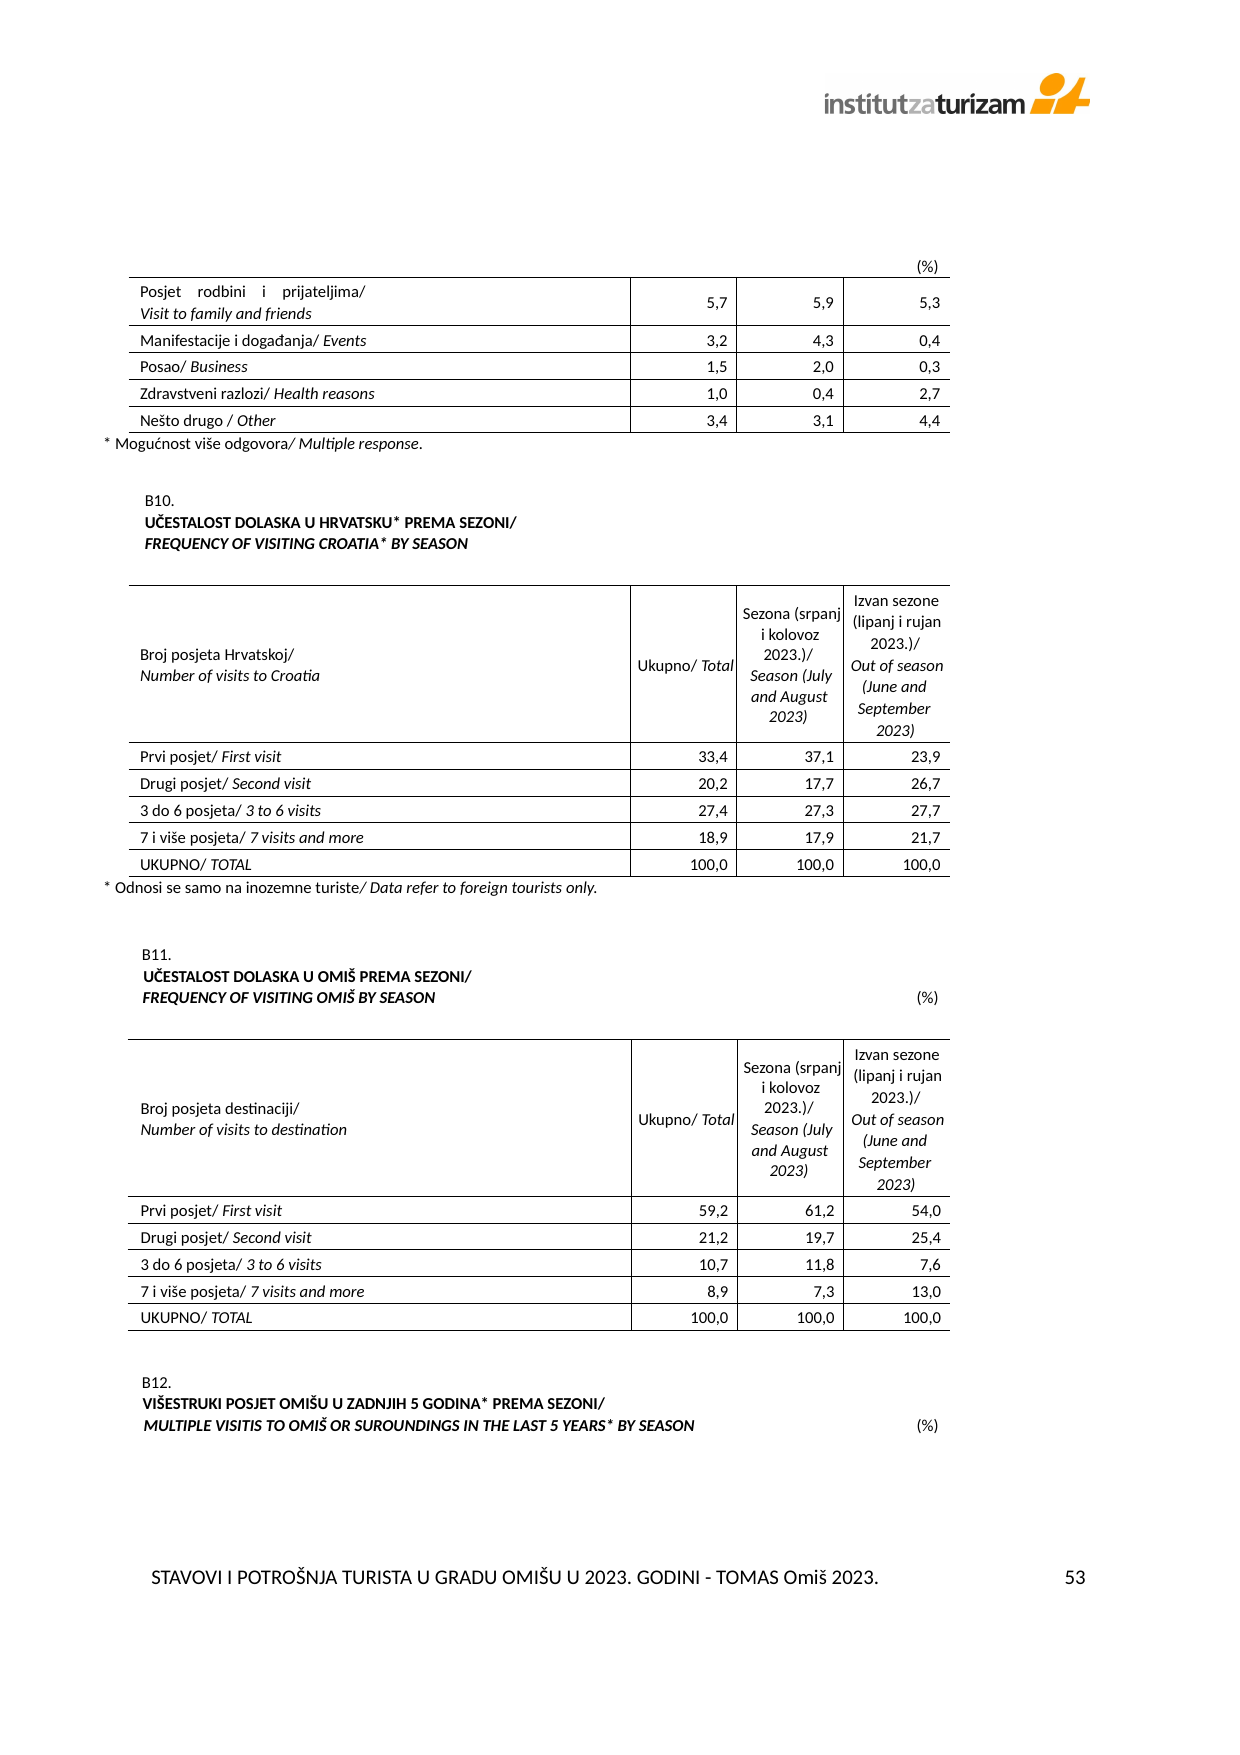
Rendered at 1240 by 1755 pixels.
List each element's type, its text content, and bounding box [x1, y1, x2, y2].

table_cell 7 i više posjeta/ 7 visits and more [128, 1277, 631, 1303]
table_cell 7 i više posjeta/ 7 visits and more [129, 823, 630, 849]
table_header [125, 1437, 953, 1562]
table_cell 25,4 [844, 1224, 950, 1249]
table_cell Drugi posjet/ Second visit [129, 770, 630, 796]
table_cell 3,1 [737, 407, 843, 432]
table_header [125, 277, 129, 433]
list Mogućnost više odgovora/ Multiple response. [103, 433, 942, 454]
table_header Izvan sezone (lipanj i rujan 2023.)/ Out of season (June and September 2023) [844, 1040, 950, 1196]
table_cell 27,3 [737, 797, 843, 822]
table_cell Zdravstveni razlozi/ Health reasons [129, 380, 630, 406]
table_cell 5,3 [844, 278, 950, 325]
table_cell 0,4 [844, 326, 950, 352]
table_cell 0,3 [844, 353, 950, 379]
table_cell Prvi posjet/ First visit [129, 743, 630, 769]
table_cell 1,0 [631, 380, 736, 406]
text UČESTALOST DOLASKA U HRVATSKU* PREMA SEZONI/ [144, 512, 942, 532]
table_cell 59,2 [632, 1197, 737, 1223]
table_header Sezona (srpanj i kolovoz 2023.)/ Season (July and August 2023) [737, 586, 843, 742]
table_cell 100,0 [631, 850, 736, 876]
table_cell 2,7 [844, 380, 950, 406]
table_cell 19,7 [738, 1224, 843, 1249]
text B10. [144, 491, 942, 511]
table_cell 7,3 [738, 1277, 843, 1303]
table_cell 7,6 [844, 1250, 950, 1276]
table_cell 54,0 [844, 1197, 950, 1223]
table_cell Drugi posjet/ Second visit [128, 1224, 631, 1249]
table_header Broj posjeta Hrvatskoj/ Number of visits to Croatia [129, 586, 630, 742]
table_cell 20,2 [631, 770, 736, 796]
table_cell 100,0 [844, 1304, 950, 1330]
text B12. [97, 1372, 942, 1393]
table_cell 17,9 [737, 823, 843, 849]
text FREQUENCY OF VISITING OMIŠ BY SEASON (%) [97, 987, 942, 1008]
table_cell 3 do 6 posjeta/ 3 to 6 visits [128, 1250, 631, 1276]
table_cell 27,7 [844, 797, 950, 822]
table_header Ukupno/ Total [631, 586, 736, 742]
table_cell 13,0 [844, 1277, 950, 1303]
table_cell 11,8 [738, 1250, 843, 1276]
table_header Ukupno/ Total [632, 1040, 737, 1196]
table_cell 18,9 [631, 823, 736, 849]
table_header [108, 277, 124, 433]
text B11. [97, 944, 942, 965]
table_cell UKUPNO/ TOTAL [128, 1304, 631, 1330]
table_header [125, 1009, 953, 1331]
table_cell 8,9 [632, 1277, 737, 1303]
text MULTIPLE VISITIS TO OMIŠ OR SUROUNDINGS IN THE LAST 5 YEARS* BY SEASON (%) [97, 1415, 942, 1436]
table_cell 5,7 [631, 278, 736, 325]
table_cell UKUPNO/ TOTAL [129, 850, 630, 876]
table_cell 3,2 [631, 326, 736, 352]
table_header [125, 555, 953, 877]
table_cell 17,7 [737, 770, 843, 796]
text VIŠESTRUKI POSJET OMIŠU U ZADNJIH 5 GODINA* PREMA SEZONI/ [97, 1394, 942, 1414]
table_cell Prvi posjet/ First visit [128, 1197, 631, 1223]
table_cell 100,0 [632, 1304, 737, 1330]
table_cell 21,7 [844, 823, 950, 849]
table_cell 3 do 6 posjeta/ 3 to 6 visits [129, 797, 630, 822]
table_cell Manifestacije i događanja/ Events [129, 326, 630, 352]
table_header Broj posjeta destinaciji/ Number of visits to destination [128, 1040, 631, 1196]
table_cell 33,4 [631, 743, 736, 769]
table_cell 100,0 [737, 850, 843, 876]
table_header Sezona (srpanj i kolovoz 2023.)/ Season (July and August 2023) [738, 1040, 843, 1196]
table_cell 3,4 [631, 407, 736, 432]
table_cell 0,4 [737, 380, 843, 406]
table_cell Nešto drugo / Other [129, 407, 630, 432]
table_cell 5,9 [737, 278, 843, 325]
table_cell Posjet rodbini i prijateljima/ Visit to family and friends [129, 278, 630, 325]
table_header Izvan sezone (lipanj i rujan 2023.)/ Out of season (June and September 2023) [844, 586, 950, 742]
table_cell 61,2 [738, 1197, 843, 1223]
text FREQUENCY OF VISITING CROATIA* BY SEASON [144, 534, 942, 554]
list Odnosi se samo na inozemne turiste/ Data refer to foreign tourists only. [103, 877, 942, 897]
text UČESTALOST DOLASKA U OMIŠ PREMA SEZONI/ [97, 966, 942, 986]
table_cell 21,2 [632, 1224, 737, 1249]
table_header [108, 1009, 124, 1331]
table_cell 2,0 [737, 353, 843, 379]
table_cell 26,7 [844, 770, 950, 796]
table_cell 23,9 [844, 743, 950, 769]
table_cell 4,3 [737, 326, 843, 352]
table_cell 37,1 [737, 743, 843, 769]
table_cell Posao/ Business [129, 353, 630, 379]
table_cell 10,7 [632, 1250, 737, 1276]
table_cell 100,0 [844, 850, 950, 876]
table_header [108, 555, 124, 877]
table_cell 1,5 [631, 353, 736, 379]
table_cell 27,4 [631, 797, 736, 822]
table_cell 4,4 [844, 407, 950, 432]
table_header [108, 1437, 124, 1562]
table_cell 100,0 [738, 1304, 843, 1330]
